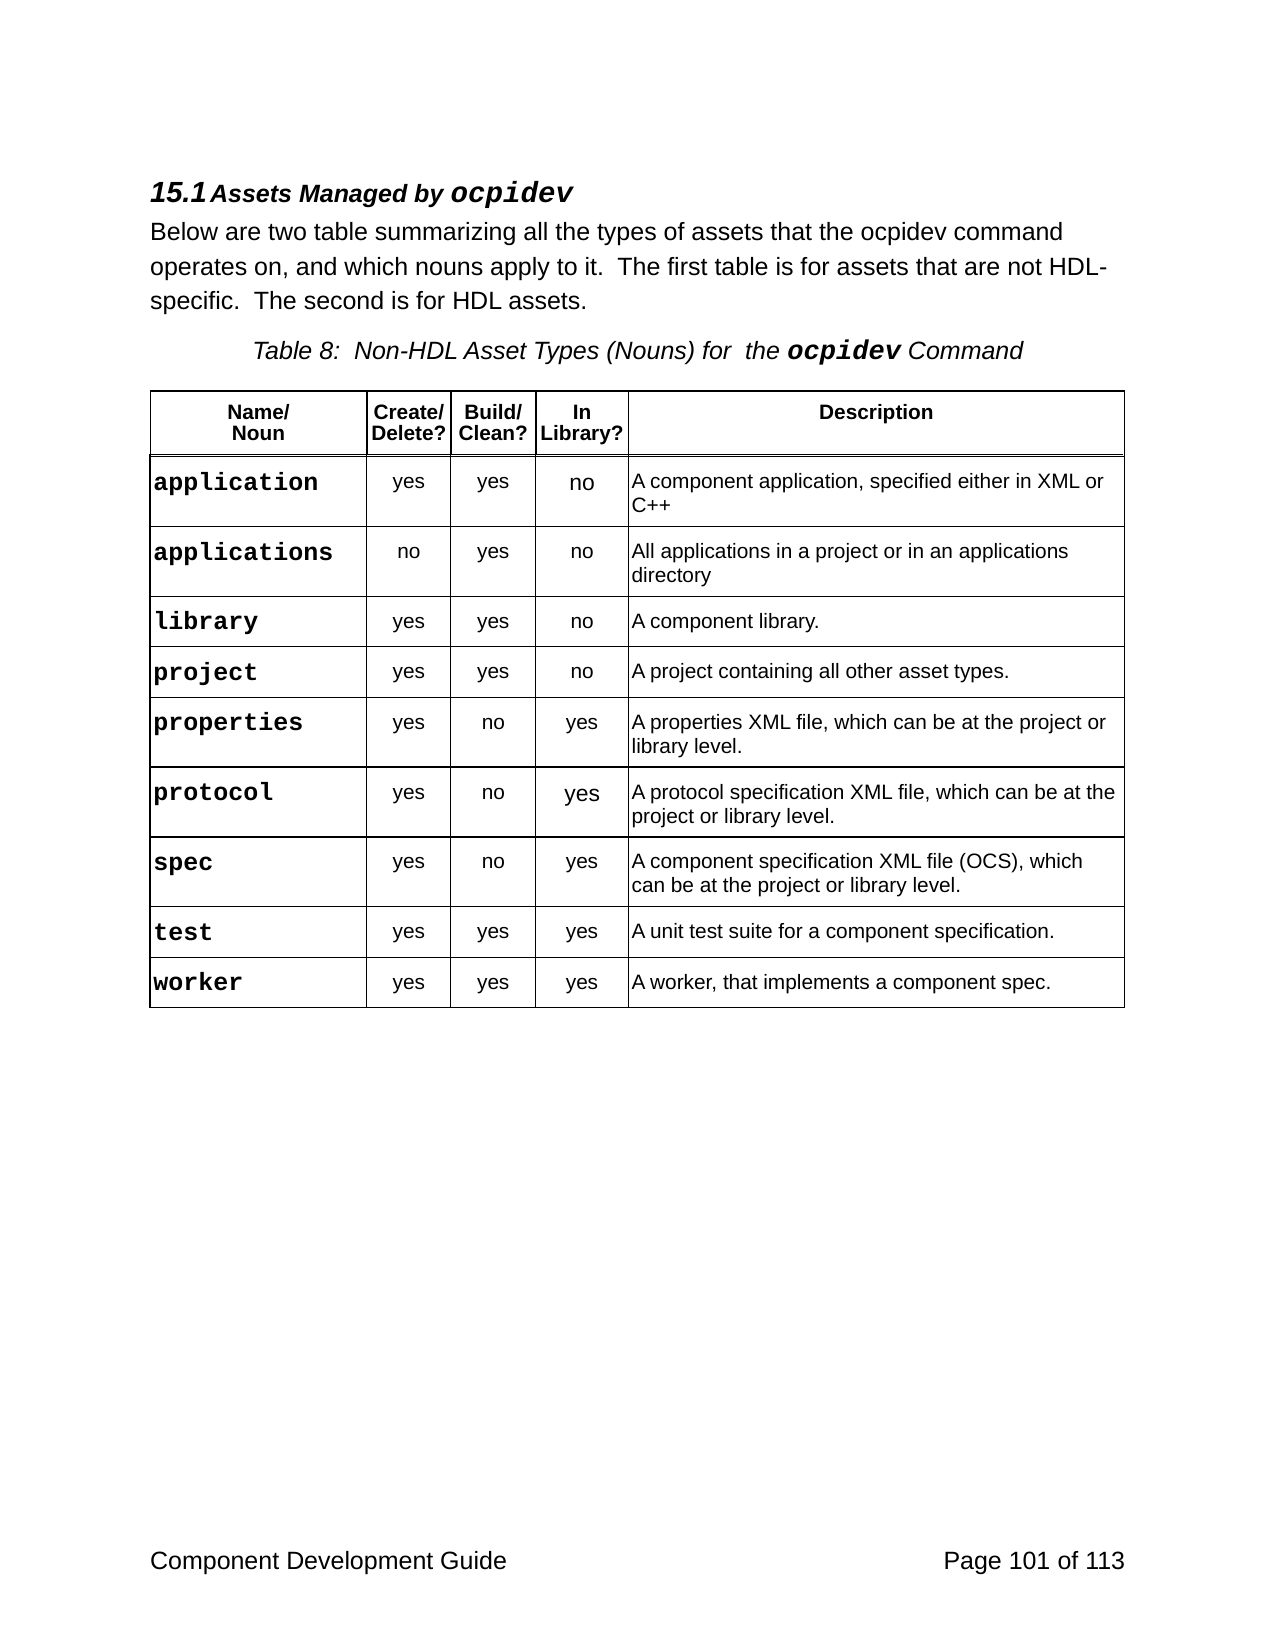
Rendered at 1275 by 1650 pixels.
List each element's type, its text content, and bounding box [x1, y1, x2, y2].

table_cell spec [151, 838, 366, 906]
table_cell All applications in a project or in an applications directory [629, 527, 1124, 596]
table_cell yes [367, 958, 450, 1007]
table_cell A component specification XML file (OCS), which can be at the project or library level. [629, 838, 1124, 906]
table_cell project [151, 647, 366, 697]
table_cell test [151, 907, 366, 957]
table_header Description [629, 392, 1124, 454]
table_cell yes [536, 907, 628, 957]
table_cell A project containing all other asset types. [629, 647, 1124, 697]
table_cell yes [451, 597, 535, 646]
table_cell yes [367, 457, 450, 526]
table_cell no [451, 768, 535, 836]
table_cell yes [536, 838, 628, 906]
table_cell yes [536, 698, 628, 766]
table_cell applications [151, 527, 366, 596]
table_cell yes [536, 768, 628, 836]
table_cell yes [367, 597, 450, 646]
table_cell A protocol specification XML file, which can be at the project or library level. [629, 768, 1124, 836]
table_cell yes [367, 698, 450, 766]
table_cell yes [367, 838, 450, 906]
table_cell no [536, 457, 628, 526]
table_cell A component library. [629, 597, 1124, 646]
table_cell yes [451, 457, 535, 526]
table_header In Library? [537, 392, 628, 454]
table_cell worker [151, 958, 366, 1007]
table_cell yes [367, 907, 450, 957]
table_cell protocol [151, 768, 366, 836]
table_cell application [151, 457, 366, 526]
table_cell library [151, 597, 366, 646]
table_cell no [536, 527, 628, 596]
table_cell properties [151, 698, 366, 766]
subtitle Assets Managed by ocpidev [150, 175, 1125, 211]
table_cell yes [451, 647, 535, 697]
table_cell yes [451, 527, 535, 596]
table_header Build/ Clean? [452, 392, 535, 454]
table_cell yes [451, 958, 535, 1007]
table_cell yes [367, 647, 450, 697]
table_cell A component application, specified either in XML or C++ [629, 457, 1124, 526]
table_cell no [451, 838, 535, 906]
text Table 8: Non-HDL Asset Types (Nouns) for the ocpidev Command [150, 336, 1125, 367]
text Below are two table summarizing all the types of assets that the ocpidev command operates on, and which nouns apply to it. The first table is for assets that are not HDL-specific. The second is for HDL assets. [150, 217, 1125, 315]
table_cell no [536, 597, 628, 646]
table_cell A worker, that implements a component spec. [629, 958, 1124, 1007]
table_cell no [536, 647, 628, 697]
table_cell no [367, 527, 450, 596]
table_cell no [451, 698, 535, 766]
table_cell A properties XML file, which can be at the project or library level. [629, 698, 1124, 766]
table_cell yes [367, 768, 450, 836]
table_cell yes [536, 958, 628, 1007]
table_cell A unit test suite for a component specification. [629, 907, 1124, 957]
table_header Create/ Delete? [368, 392, 450, 454]
table_cell yes [451, 907, 535, 957]
table_header Name/ Noun [151, 392, 366, 454]
